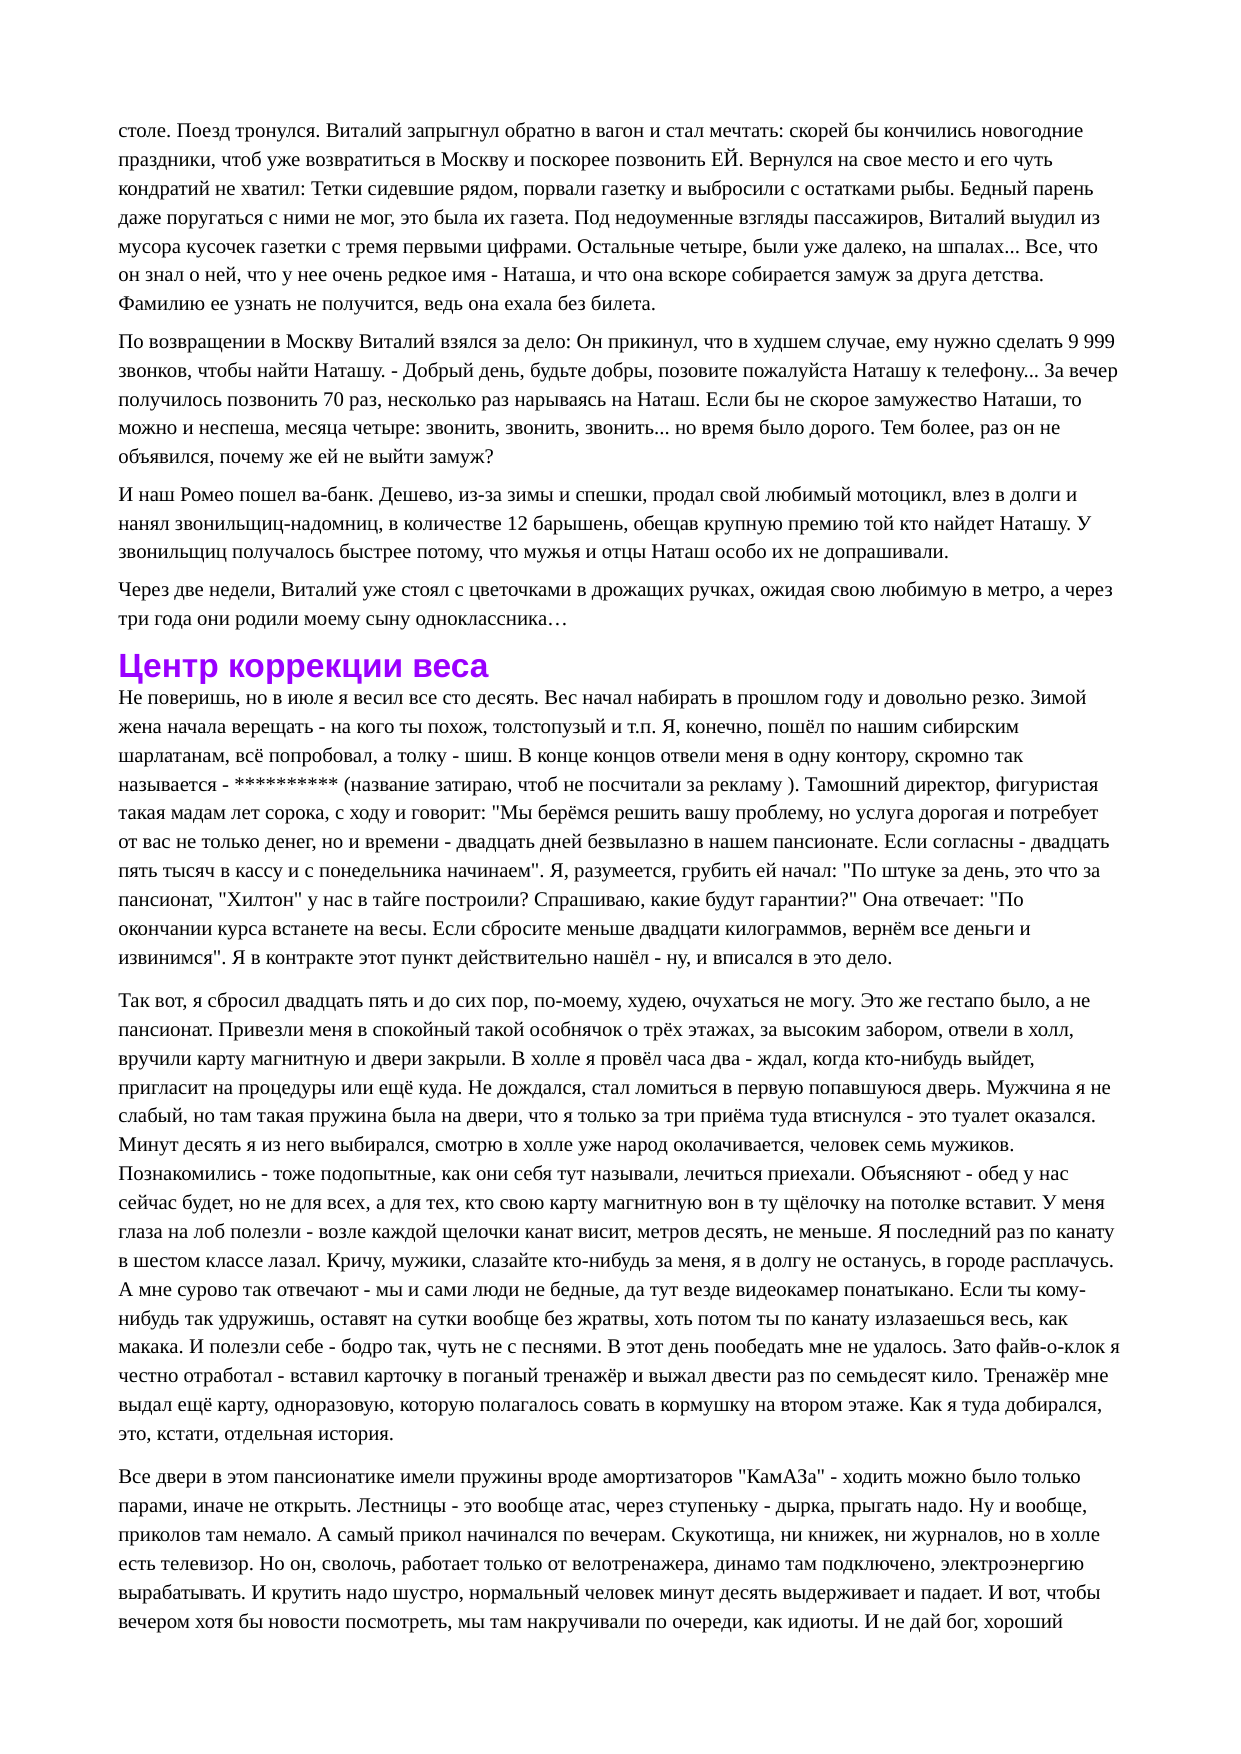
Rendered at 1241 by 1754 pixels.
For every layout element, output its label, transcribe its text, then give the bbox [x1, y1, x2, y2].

text Все двери в этом пансионатике имели пружины вроде амортизаторов "КамАЗа" - ходить можно было только парами, иначе не открыть. Лестницы - это вообще атас, через ступеньку - дырка, прыгать надо. Ну и вообще, приколов там немало. А самый прикол начинался по вечерам. Скукотища, ни книжек, ни журналов, но в холле есть телевизор. Но он, сволочь, работает только от велотренажера, динамо там подключено, электроэнергию вырабатывать. И крутить надо шустро, нормальный человек минут десять выдерживает и падает. И вот, чтобы вечером хотя бы новости посмотреть, мы там накручивали по очереди, как идиоты. И не дай бог, хороший [118, 1464, 1122, 1633]
text Не поверишь, но в июле я весил все сто десять. Вес начал набирать в прошлом году и довольно резко. Зимой жена начала верещать - на кого ты похож, толстопузый и т.п. Я, конечно, пошёл по нашим сибирским шарлатанам, всё попробовал, а толку - шиш. В конце концов отвели меня в одну контору, скромно так называется - ********** (название затираю, чтоб не посчитали за рекламу ). Тамошний директор, фигуристая такая мадам лет сорока, с ходу и говорит: "Мы берёмся решить вашу проблему, но услуга дорогая и потребует от вас не только денег, но и времени - двадцать дней безвылазно в нашем пансионате. Если согласны - двадцать пять тысяч в кассу и с понедельника начинаем". Я, разумеется, грубить ей начал: "По штуке за день, это что за пансионат, "Хилтон" у нас в тайге построили? Спрашиваю, какие будут гарантии?" Она отвечает: "По окончании курса встанете на весы. Если сбросите меньше двадцати килограммов, вернём все деньги и извинимся". Я в контракте этот пункт действительно нашёл - ну, и вписался в это дело. [118, 685, 1122, 969]
text столе. Поезд тронулся. Виталий запрыгнул обратно в вагон и стал мечтать: скорей бы кончились новогодние праздники, чтоб уже возвратиться в Москву и поскорее позвонить ЕЙ. Вернулся на свое место и его чуть кондратий не хватил: Тетки сидевшие рядом, порвали газетку и выбросили с остатками рыбы. Бедный парень даже поругаться с ними не мог, это была их газета. Под недоуменные взгляды пассажиров, Виталий выудил из мусора кусочек газетки с тремя первыми цифрами. Остальные четыре, были уже далеко, на шпалах... Все, что он знал о ней, что у нее очень редкое имя - Наташа, и что она вскоре собирается замуж за друга детства. Фамилию ее узнать не получится, ведь она ехала без билета. [118, 118, 1122, 315]
text Так вот, я сбросил двадцать пять и до сих пор, по-моему, худею, очухаться не могу. Это же гестапо было, а не пансионат. Привезли меня в спокойный такой особнячок о трёх этажах, за высоким забором, отвели в холл, вручили карту магнитную и двери закрыли. В холле я провёл часа два - ждал, когда кто-нибудь выйдет, пригласит на процедуры или ещё куда. Не дождался, стал ломиться в первую попавшуюся дверь. Мужчина я не слабый, но там такая пружина была на двери, что я только за три приёма туда втиснулся - это туалет оказался. Минут десять я из него выбирался, смотрю в холле уже народ околачивается, человек семь мужиков. Познакомились - тоже подопытные, как они себя тут называли, лечиться приехали. Объясняют - обед у нас сейчас будет, но не для всех, а для тех, кто свою карту магнитную вон в ту щёлочку на потолке вставит. У меня глаза на лоб полезли - возле каждой щелочки канат висит, метров десять, не меньше. Я последний раз по канату в шестом классе лазал. Кричу, мужики, слазайте кто-нибудь за меня, я в долгу не останусь, в городе расплачусь. А мне сурово так отвечают - мы и сами люди не бедные, да тут везде видеокамер понатыкано. Если ты кому-нибудь так удружишь, оставят на сутки вообще без жратвы, хоть потом ты по канату излазаешься весь, как макака. И полезли себе - бодро так, чуть не с песнями. В этот день пообедать мне не удалось. Зато файв-о-клок я честно отработал - вставил карточку в поганый тренажёр и выжал двести раз по семьдесят кило. Тренажёр мне выдал ещё карту, одноразовую, которую полагалось совать в кормушку на втором этаже. Как я туда добирался, это, кстати, отдельная история. [118, 988, 1122, 1445]
text По возвращении в Москву Виталий взялся за дело: Он прикинул, что в худшем случае, ему нужно сделать 9 999 звонков, чтобы найти Наташу. - Добрый день, будьте добры, позовите пожалуйста Наташу к телефону... За вечер получилось позвонить 70 раз, несколько раз нарываясь на Наташ. Если бы не скорое замужество Наташи, то можно и неспеша, месяца четыре: звонить, звонить, звонить... но время было дорого. Тем более, раз он не объявился, почему же ей не выйти замуж? [118, 329, 1122, 468]
text Через две недели, Виталий уже стоял с цветочками в дрожащих ручках, ожидая свою любимую в метро, а через три года они родили моему сыну одноклассника… [118, 577, 1122, 630]
text И наш Ромео пошел ва-банк. Дешево, из-за зимы и спешки, продал свой любимый мотоцикл, влез в долги и нанял звонильщиц-надомниц, в количестве 12 барышень, обещав крупную премию той кто найдет Наташу. У звонильщиц получалось быстрее потому, что мужья и отцы Наташ особо их не допрашивали. [118, 482, 1122, 563]
subtitle Центр коррекции веса [118, 646, 1122, 685]
